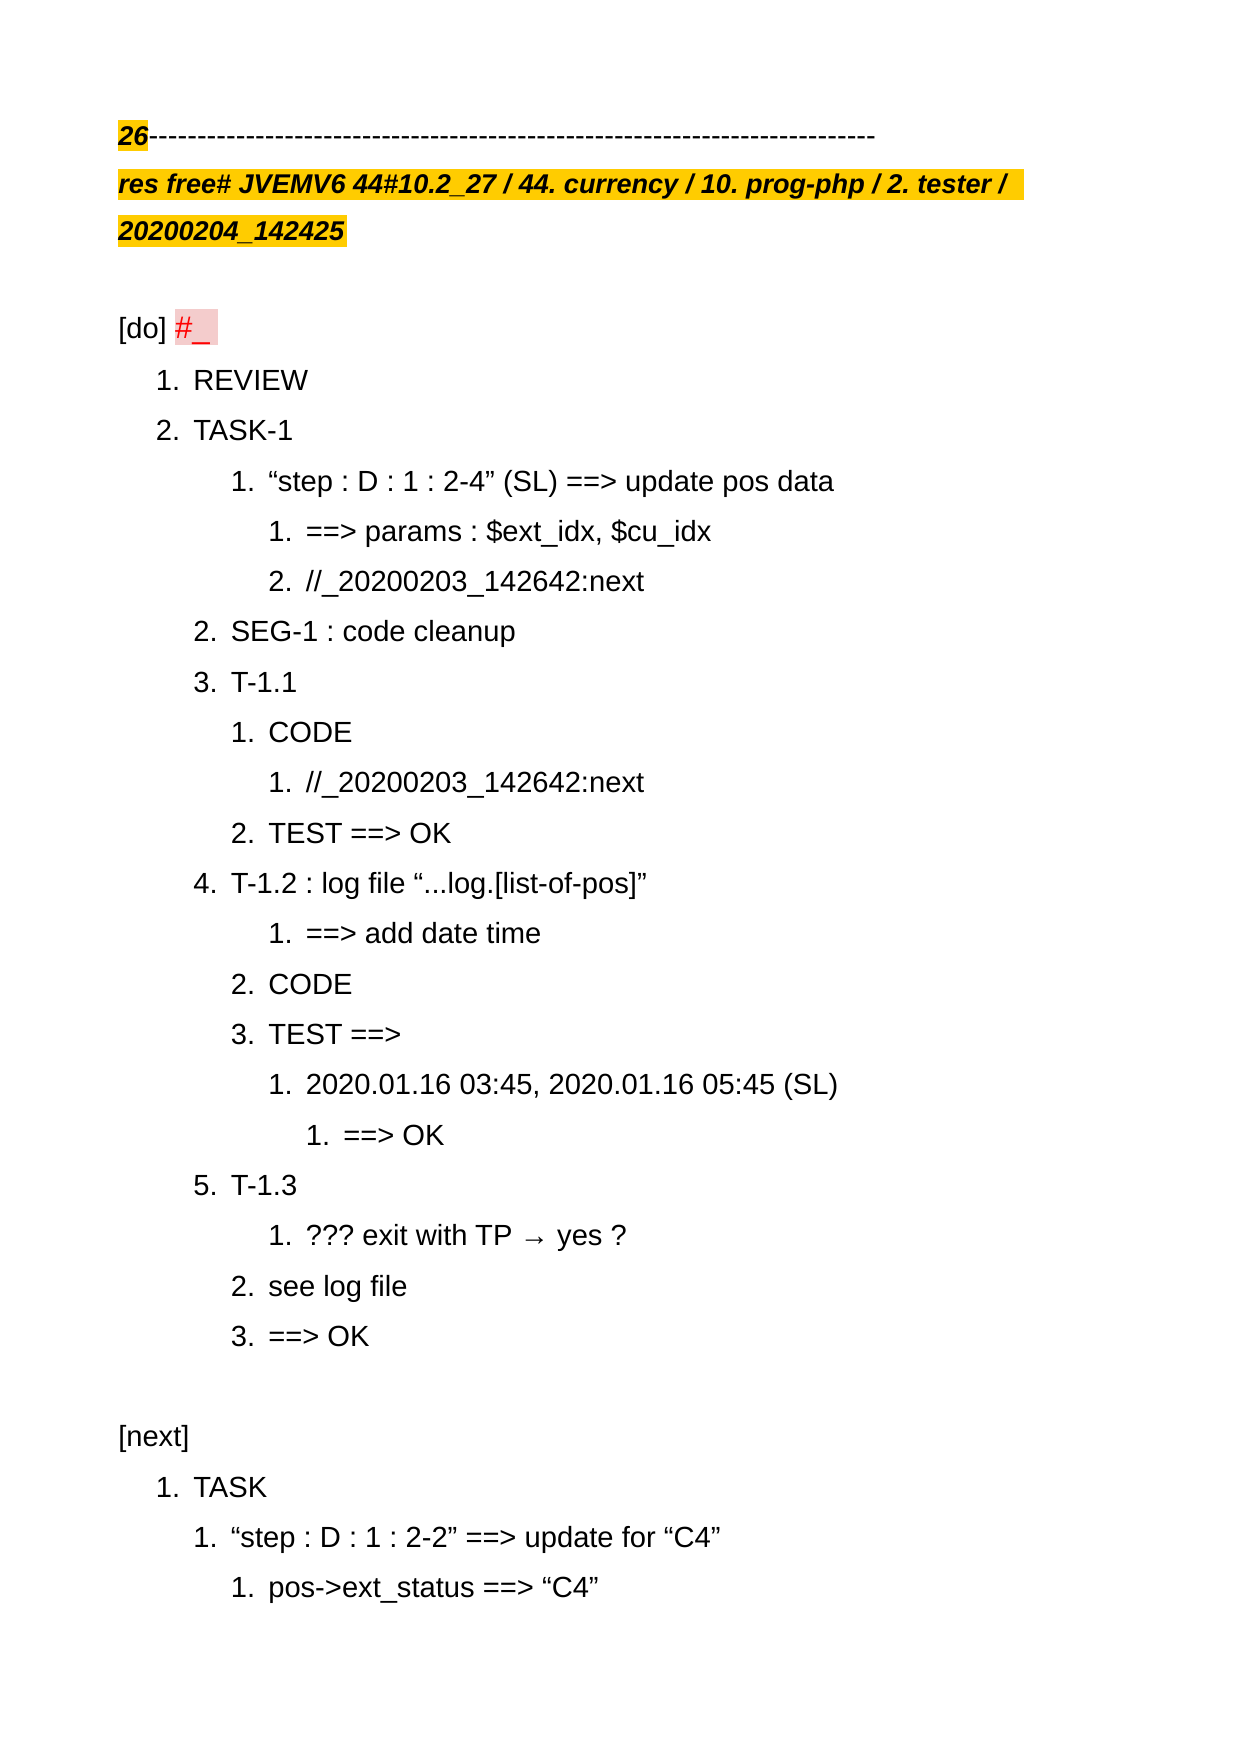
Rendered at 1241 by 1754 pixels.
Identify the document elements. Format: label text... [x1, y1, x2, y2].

list T-1.3 [193, 1168, 1122, 1201]
list T-1.2 : log file “...log.[list-of-pos]” [193, 866, 1122, 899]
list CODE [231, 715, 1122, 749]
list TASK [156, 1470, 1122, 1503]
list TEST ==> OK [231, 816, 1122, 849]
list CODE [231, 967, 1122, 1000]
list SEG-1 : code cleanup [193, 614, 1122, 648]
text res free# JVEMV6 44#10.2_27 / 44. currency / 10. prog-php / 2. tester / 20200204_142425 [118, 168, 1122, 247]
list ==> OK [231, 1319, 1122, 1352]
list “step : D : 1 : 2-4” (SL) ==> update pos data [231, 463, 1122, 497]
list TEST ==> [231, 1017, 1122, 1051]
list //_20200203_142642:next [268, 564, 1122, 598]
text 26--------------------------------------------------------------------------- [118, 118, 1122, 152]
list 2020.01.16 03:45, 2020.01.16 05:45 (SL) [268, 1067, 1122, 1101]
list ==> params : $ext_idx, $cu_idx [268, 514, 1122, 547]
text [do] #_ [118, 309, 1122, 345]
list “step : D : 1 : 2-2” ==> update for “C4” [193, 1520, 1122, 1554]
list ==> add date time [268, 916, 1122, 950]
list ==> OK [306, 1118, 1122, 1151]
list //_20200203_142642:next [268, 765, 1122, 799]
list T-1.1 [193, 665, 1122, 698]
list TASK-1 [156, 413, 1122, 447]
text [next] [118, 1419, 1122, 1453]
list pos->ext_status ==> “C4” [231, 1570, 1122, 1604]
list REVIEW [156, 363, 1122, 396]
list see log file [231, 1268, 1122, 1302]
list ??? exit with TP → yes ? [268, 1218, 1122, 1252]
